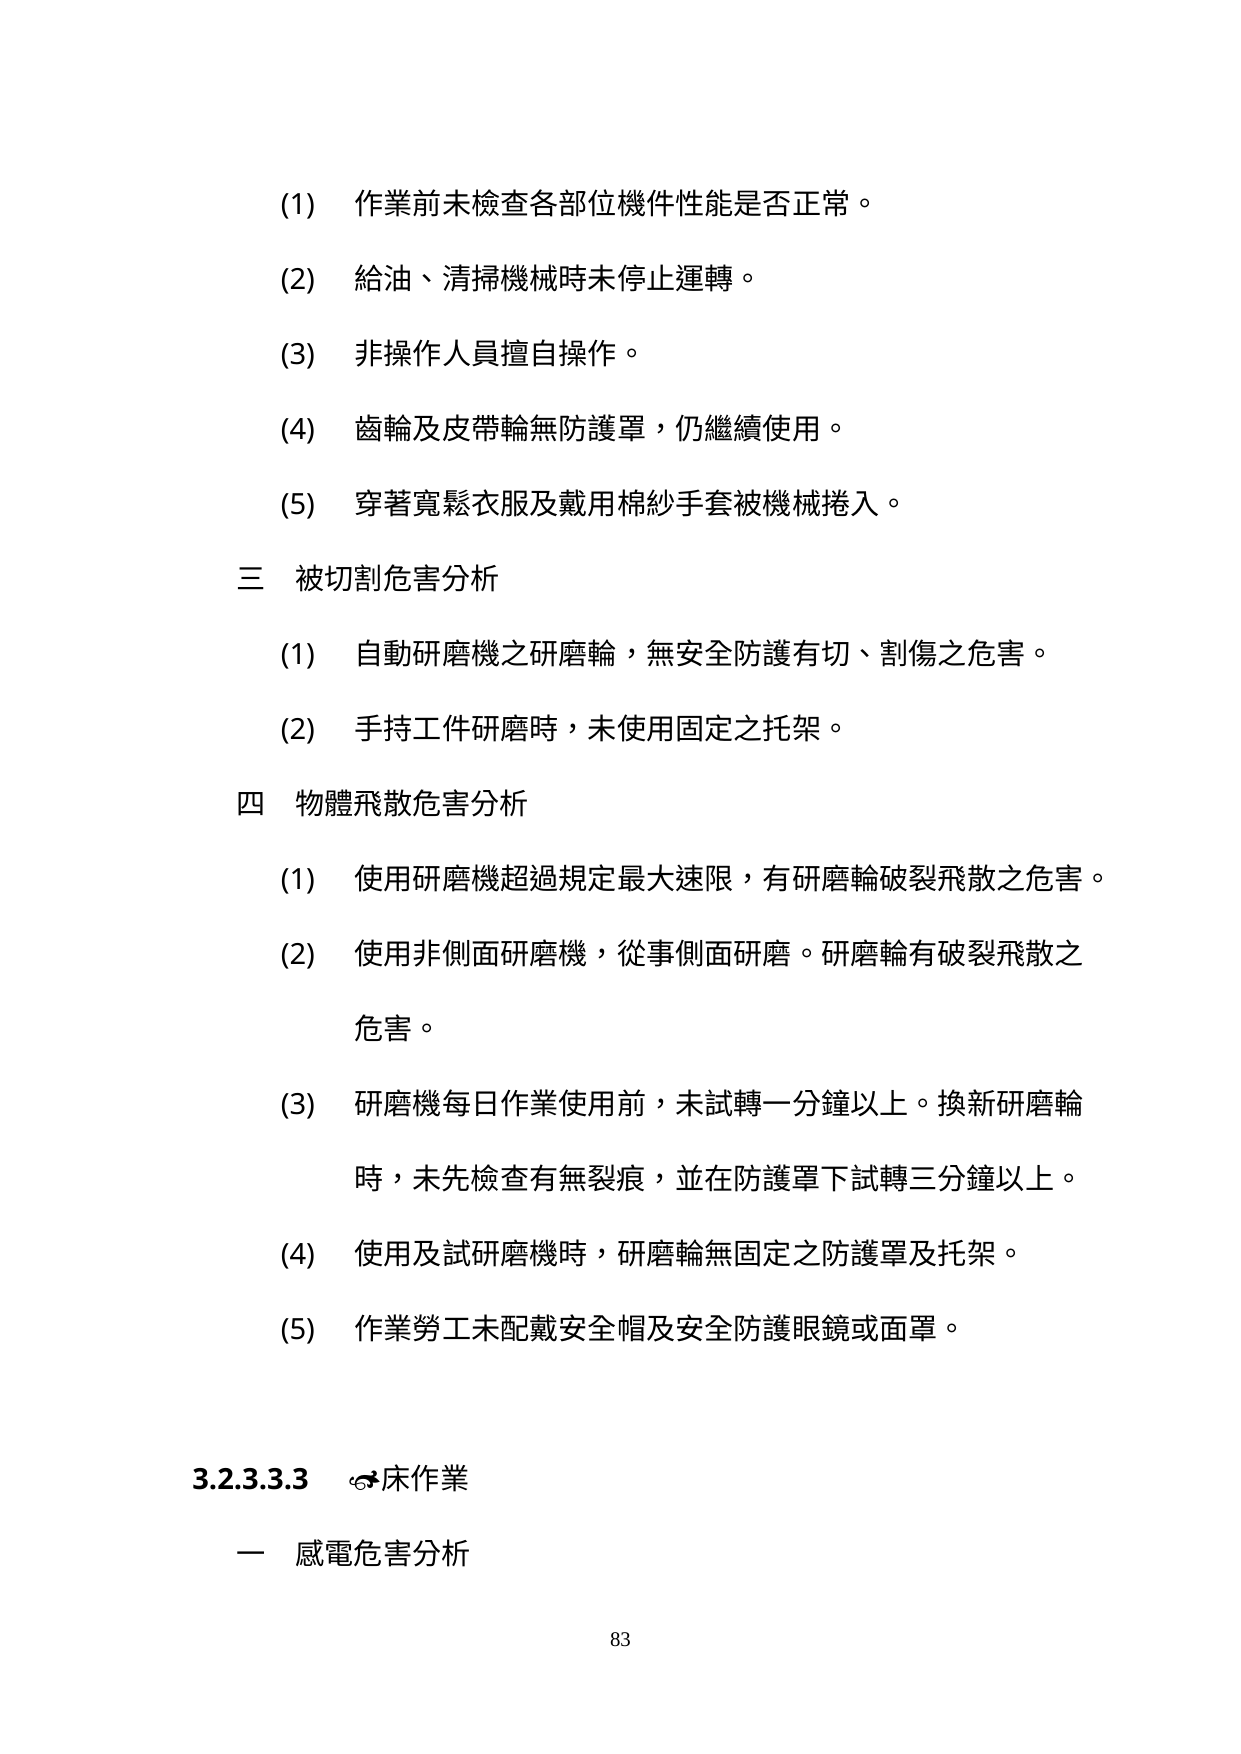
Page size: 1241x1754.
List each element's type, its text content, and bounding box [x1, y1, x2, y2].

list 被切割危害分析 [236, 539, 1092, 614]
list 作業前未檢查各部位機件性能是否正常。 [281, 164, 1092, 239]
list 齒輪及皮帶輪無防護罩，仍繼續使用。 [281, 389, 1092, 464]
list 使用研磨機超過規定最大速限，有研磨輪破裂飛散之危害。 [281, 839, 1092, 914]
list 感電危害分析 [236, 1514, 1092, 1589]
list 給油、清掃機械時未停止運轉。 [281, 239, 1092, 314]
list 自動研磨機之研磨輪，無安全防護有切、割傷之危害。 [281, 614, 1092, 689]
list 使用非側面研磨機，從事側面研磨。研磨輪有破裂飛散之危害。 [281, 914, 1092, 1064]
list 床作業 [192, 1439, 1092, 1514]
list 穿著寬鬆衣服及戴用棉紗手套被機械捲入。 [281, 464, 1092, 539]
list 非操作人員擅自操作。 [281, 314, 1092, 389]
list 使用及試研磨機時，研磨輪無固定之防護罩及托架。 [281, 1214, 1092, 1289]
list 手持工件研磨時，未使用固定之托架。 [281, 689, 1092, 764]
list 物體飛散危害分析 [236, 764, 1092, 839]
list 研磨機每日作業使用前，未試轉一分鐘以上。換新研磨輪時，未先檢查有無裂痕，並在防護罩下試轉三分鐘以上。 [281, 1064, 1092, 1214]
list 作業勞工未配戴安全帽及安全防護眼鏡或面罩。 [281, 1289, 1092, 1364]
